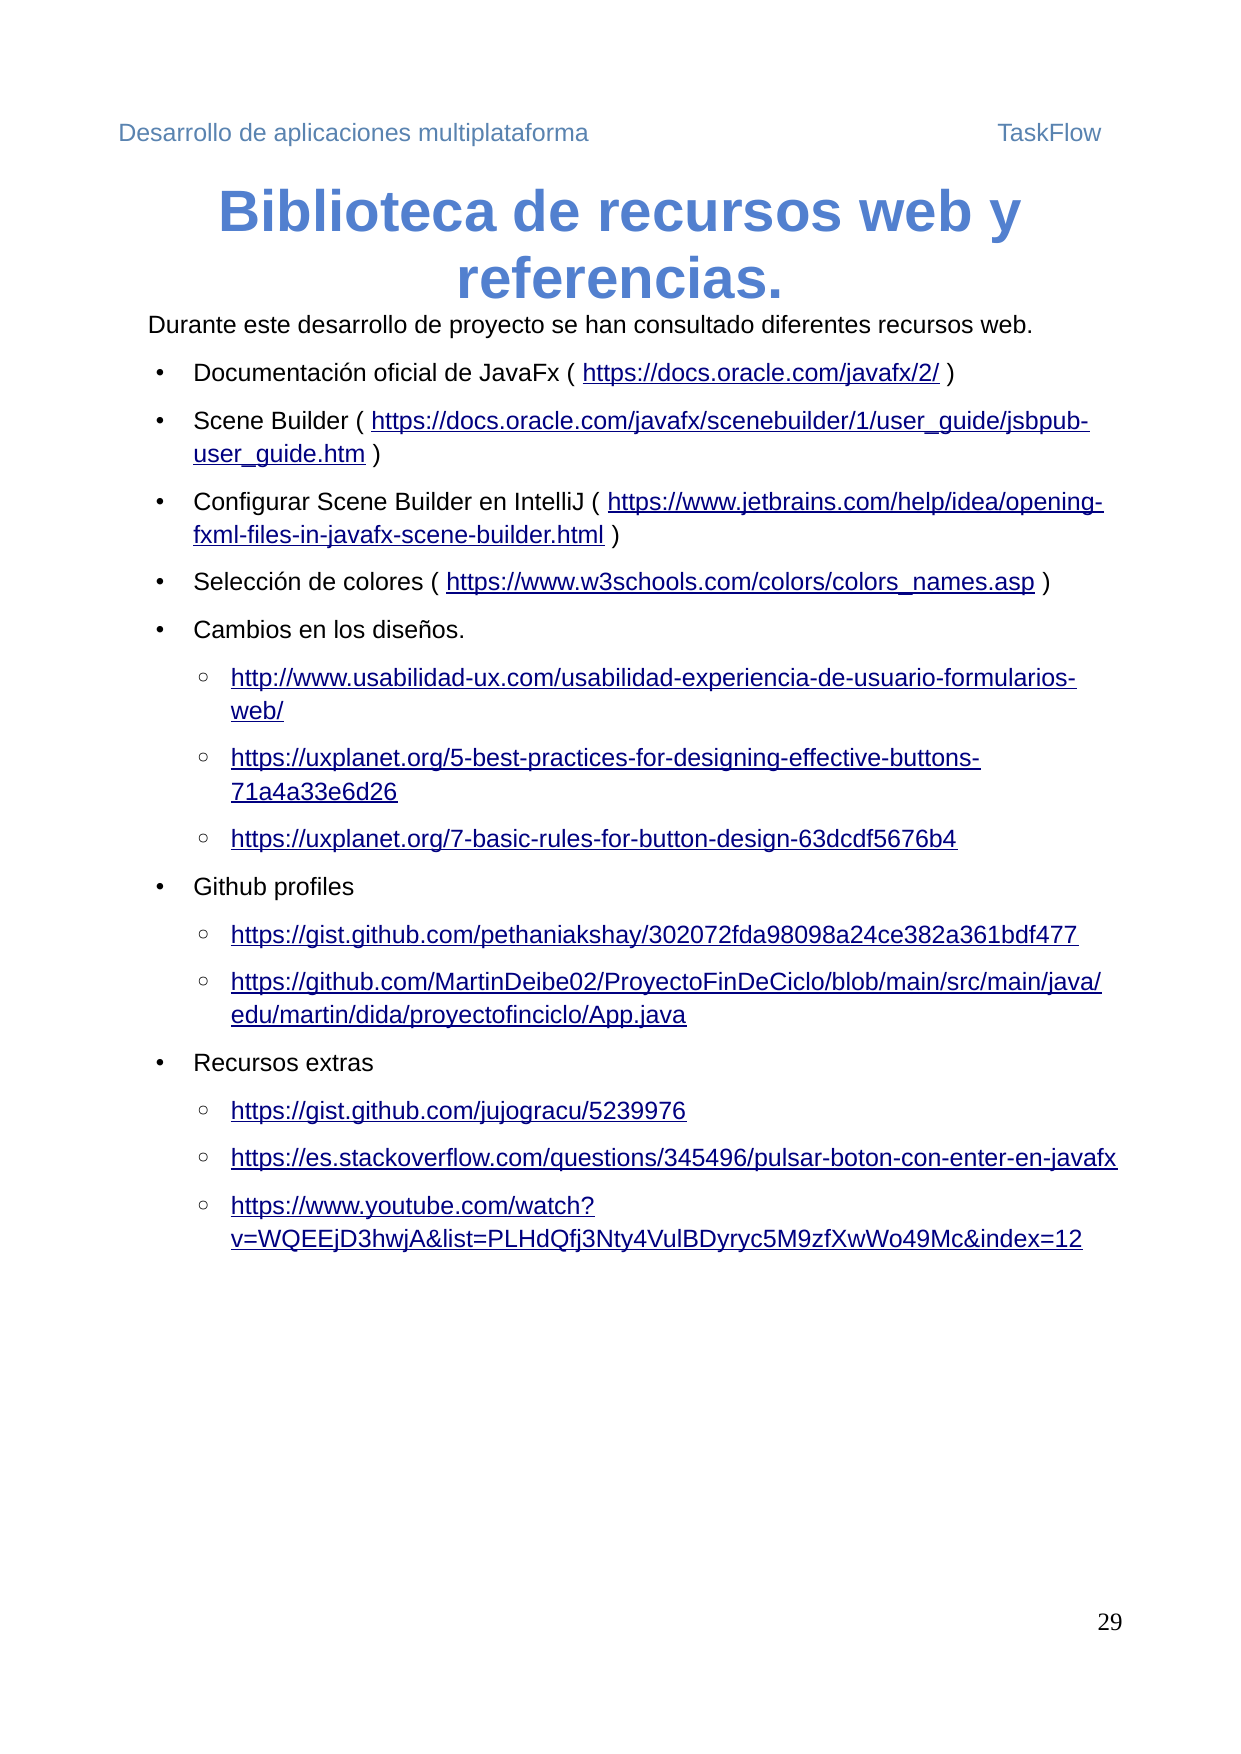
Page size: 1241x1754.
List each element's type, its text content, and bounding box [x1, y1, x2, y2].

list Recursos extras [156, 1048, 1122, 1077]
list Github profiles [156, 872, 1122, 901]
list Configurar Scene Builder en IntelliJ ( https://www.jetbrains.com/help/idea/opening-fxml-files-in-javafx-scene-builder.html ) [156, 487, 1122, 548]
list Selección de colores ( https://www.w3schools.com/colors/colors_names.asp ) [156, 567, 1122, 596]
subtitle Biblioteca de recursos web y referencias. [118, 176, 1122, 311]
list Documentación oficial de JavaFx ( https://docs.oracle.com/javafx/2/ ) [156, 358, 1122, 387]
list https://uxplanet.org/5-best-practices-for-designing-effective-buttons-71a4a33e6d26 [193, 743, 1122, 805]
list Cambios en los diseños. [156, 615, 1122, 644]
list https://gist.github.com/pethaniakshay/302072fda98098a24ce382a361bdf477 [193, 919, 1122, 948]
list https://www.youtube.com/watch?v=WQEEjD3hwjA&list=PLHdQfj3Nty4VulBDyryc5M9zfXwWo49Mc&index=12 [193, 1191, 1122, 1253]
list https://uxplanet.org/7-basic-rules-for-button-design-63dcdf5676b4 [193, 824, 1122, 853]
text Durante este desarrollo de proyecto se han consultado diferentes recursos web. [118, 311, 1122, 339]
list Scene Builder ( https://docs.oracle.com/javafx/scenebuilder/1/user_guide/jsbpub-user_guide.htm ) [156, 406, 1122, 468]
list http://www.usabilidad-ux.com/usabilidad-experiencia-de-usuario-formularios-web/ [193, 663, 1122, 724]
list https://es.stackoverflow.com/questions/345496/pulsar-boton-con-enter-en-javafx [193, 1143, 1122, 1172]
list https://github.com/MartinDeibe02/ProyectoFinDeCiclo/blob/main/src/main/java/edu/martin/dida/proyectofinciclo/App.java [193, 967, 1122, 1029]
list https://gist.github.com/jujogracu/5239976 [193, 1096, 1122, 1124]
